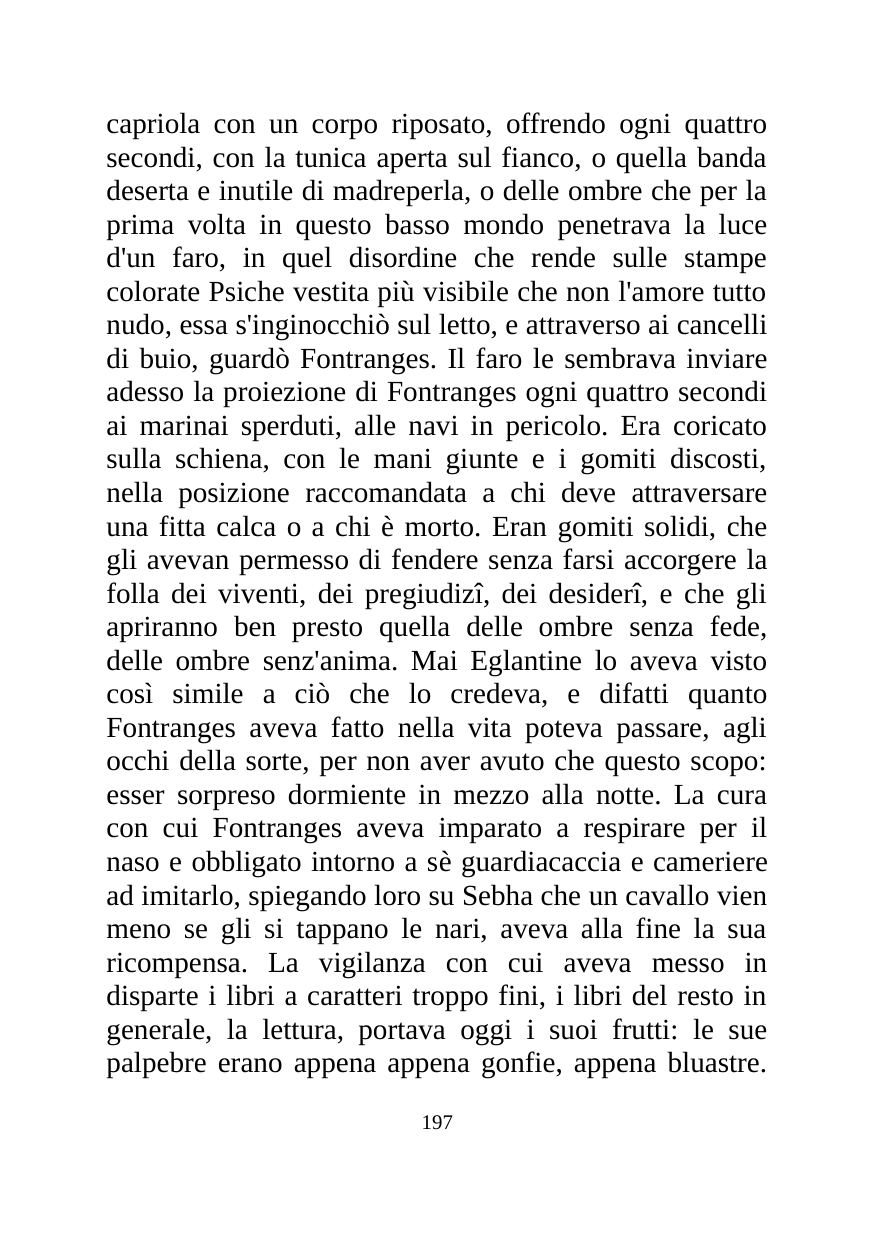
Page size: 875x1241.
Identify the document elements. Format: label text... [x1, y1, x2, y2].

text capriola con un corpo riposato, offrendo ogni quattro secondi, con la tunica aperta sul fianco, o quella banda deserta e inutile di madreperla, o delle ombre che per la prima volta in questo basso mondo penetrava la luce d'un faro, in quel disordine che rende sulle stampe colorate Psiche vestita più visibile che non l'amore tutto nudo, essa s'inginocchiò sul letto, e attraverso ai cancelli di buio, guardò Fontranges. Il faro le sembrava inviare adesso la proiezione di Fontranges ogni quattro secondi ai marinai sperduti, alle navi in pericolo. Era coricato sulla schiena, con le mani giunte e i gomiti discosti, nella posizione raccomandata a chi deve attraversare una fitta calca o a chi è morto. Eran gomiti solidi, che gli avevan permesso di fendere senza farsi accorgere la folla dei viventi, dei pregiudizî, dei desiderî, e che gli apriranno ben presto quella delle ombre senza fede, delle ombre senz'anima. Mai Eglantine lo aveva visto così simile a ciò che lo credeva, e difatti quanto Fontranges aveva fatto nella vita poteva passare, agli occhi della sorte, per non aver avuto che questo scopo: esser sorpreso dormiente in mezzo alla notte. La cura con cui Fontranges aveva imparato a respirare per il naso e obbligato intorno a sè guardiacaccia e cameriere ad imitarlo, spiegando loro su Sebha che un cavallo vien meno se gli si tappano le nari, aveva alla fine la sua ricompensa. La vigilanza con cui aveva messo in disparte i libri a caratteri troppo fini, i libri del resto in generale, la lettura, portava oggi i suoi frutti: le sue palpebre erano appena appena gonfie, appena bluastre. [106, 106, 768, 1079]
